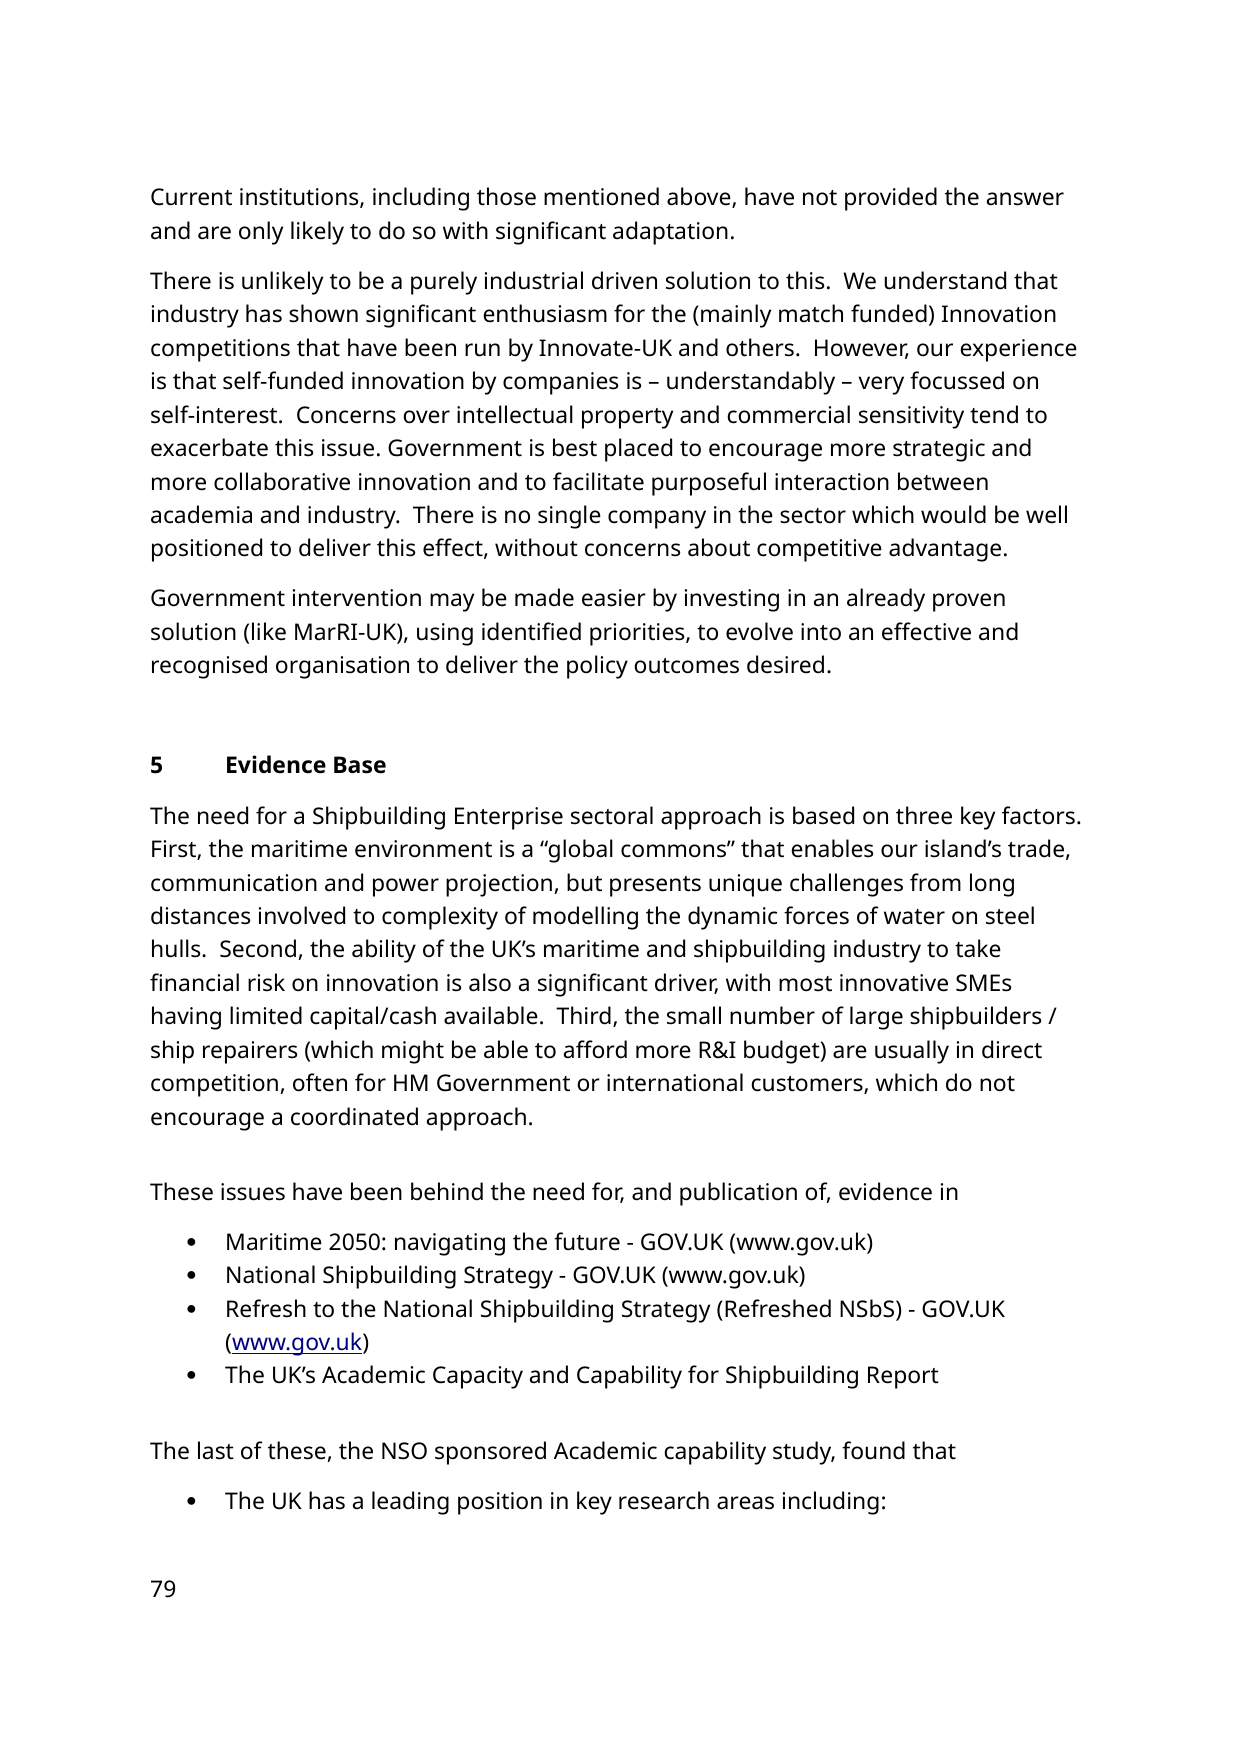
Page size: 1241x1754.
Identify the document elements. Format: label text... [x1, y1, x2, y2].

list The UK has a leading position in key research areas including: [187, 1485, 1090, 1516]
text Government intervention may be made easier by investing in an already proven solution (like MarRI-UK), using identified priorities, to evolve into an effective and recognised organisation to deliver the policy outcomes desired. [150, 582, 1090, 681]
text These issues have been behind the need for, and publication of, evidence in [150, 1176, 1090, 1207]
text There is unlikely to be a purely industrial driven solution to this. We understand that industry has shown significant enthusiasm for the (mainly match funded) Innovation competitions that have been run by Innovate-UK and others. However, our experience is that self-funded innovation by companies is – understandably – very focussed on self-interest. Concerns over intellectual property and commercial sensitivity tend to exacerbate this issue. Government is best placed to encourage more strategic and more collaborative innovation and to facilitate purposeful interaction between academia and industry. There is no single company in the sector which would be well positioned to deliver this effect, without concerns about competitive advantage. [150, 265, 1090, 563]
text 5 Evidence Base [150, 749, 1090, 781]
list Maritime 2050: navigating the future - GOV.UK (www.gov.uk) [187, 1226, 1090, 1257]
list Refresh to the National Shipbuilding Strategy (Refreshed NSbS) - GOV.UK (www.gov.uk) [187, 1293, 1090, 1357]
text The last of these, the NSO sponsored Academic capability study, found that [150, 1434, 1090, 1466]
list National Shipbuilding Strategy - GOV.UK (www.gov.uk) [187, 1259, 1090, 1290]
text Current institutions, including those mentioned above, have not provided the answer and are only likely to do so with significant adaptation. [150, 181, 1090, 246]
text The need for a Shipbuilding Enterprise sectoral approach is based on three key factors. First, the maritime environment is a “global commons” that enables our island’s trade, communication and power projection, but presents unique challenges from long distances involved to complexity of modelling the dynamic forces of water on steel hulls. Second, the ability of the UK’s maritime and shipbuilding industry to take financial risk on innovation is also a significant driver, with most innovative SMEs having limited capital/cash available. Third, the small number of large shipbuilders / ship repairers (which might be able to afford more R&I budget) are usually in direct competition, often for HM Government or international customers, which do not encourage a coordinated approach. [150, 799, 1090, 1132]
list The UK’s Academic Capacity and Capability for Shipbuilding Report [187, 1359, 1090, 1391]
